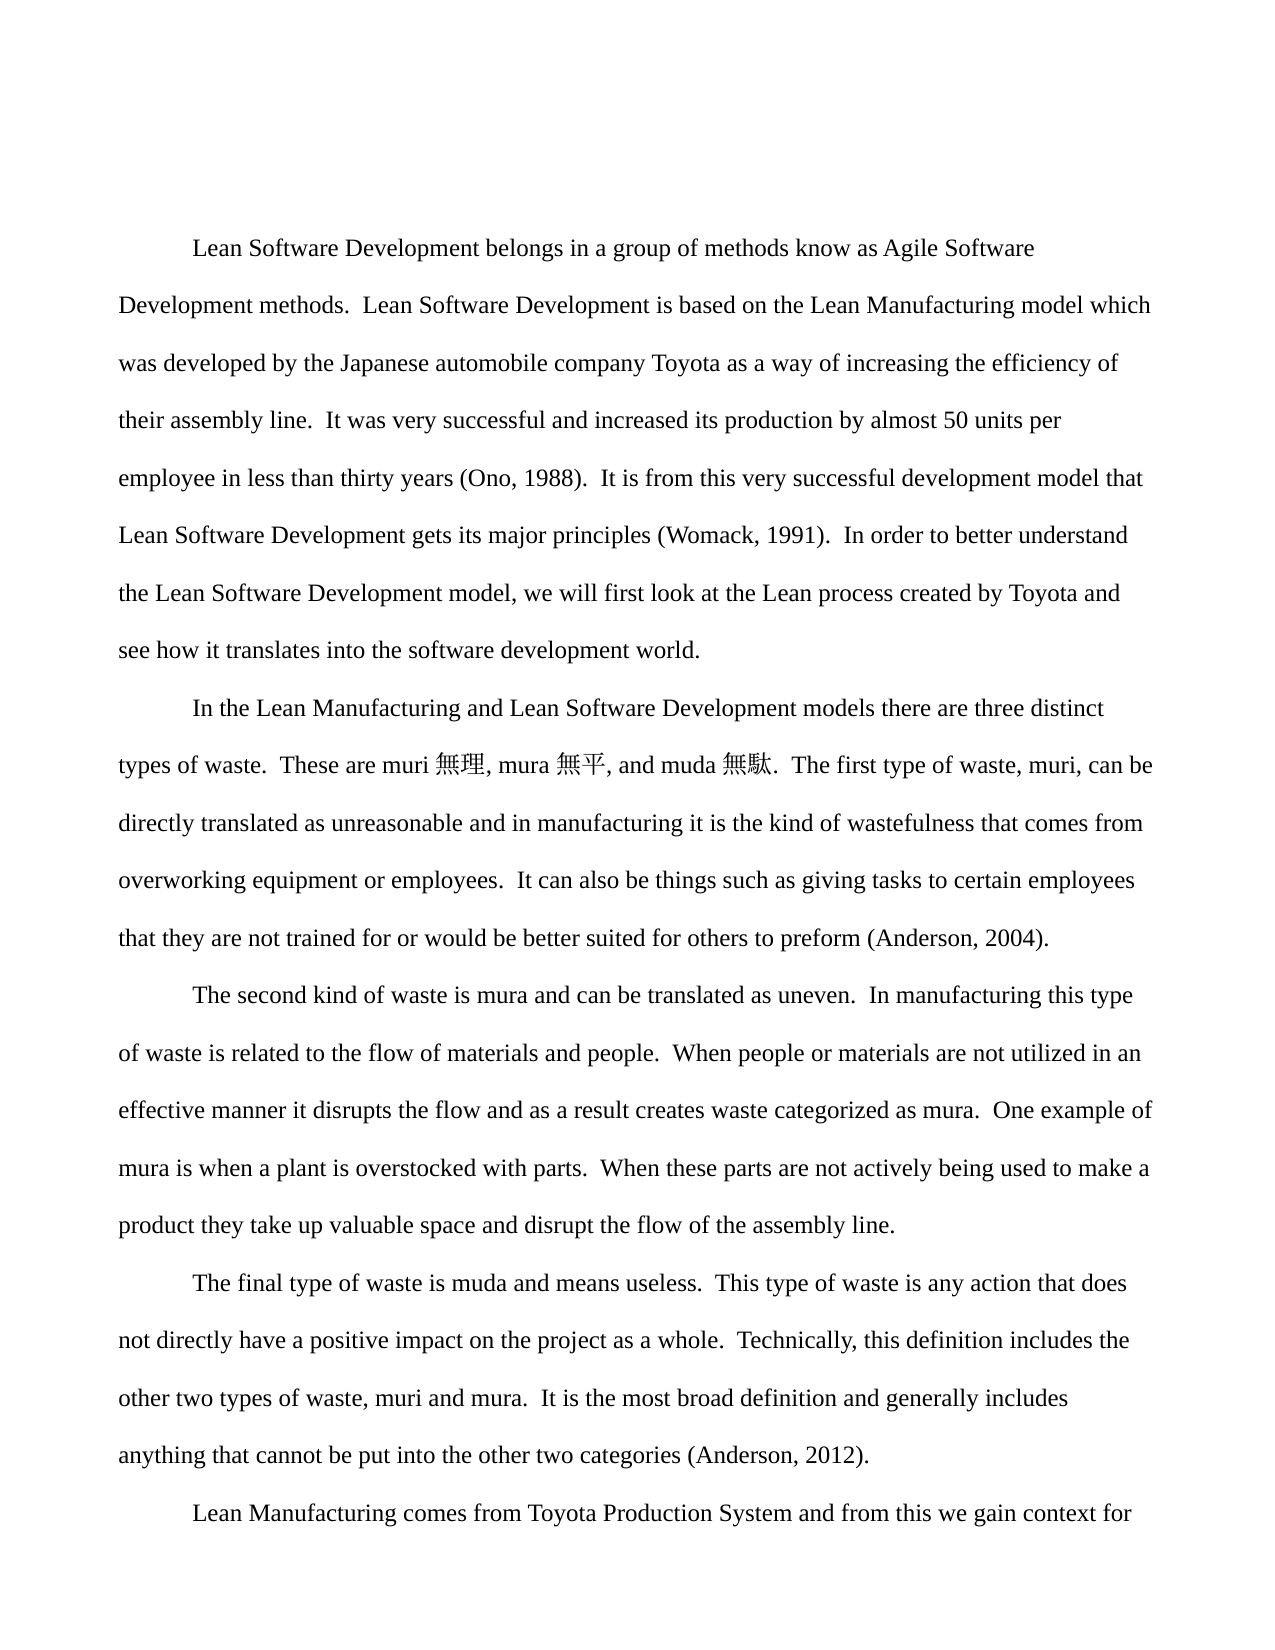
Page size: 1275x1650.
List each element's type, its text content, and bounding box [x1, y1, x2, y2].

text Lean Software Development belongs in a group of methods know as Agile Software Development methods. Lean Software Development is based on the Lean Manufacturing model which was developed by the Japanese automobile company Toyota as a way of increasing the efficiency of their assembly line. It was very successful and increased its production by almost 50 units per employee in less than thirty years (Ono, 1988). It is from this very successful development model that Lean Software Development gets its major principles (Womack, 1991). In order to better understand the Lean Software Development model, we will first look at the Lean process created by Toyota and see how it translates into the software development world. [118, 233, 1157, 664]
text In the Lean Manufacturing and Lean Software Development models there are three distinct types of waste. These are muri 無理, mura 無平, and muda 無駄. The first type of waste, muri, can be directly translated as unreasonable and in manufacturing it is the kind of wastefulness that comes from overworking equipment or employees. It can also be things such as giving tasks to certain employees that they are not trained for or would be better suited for others to preform (Anderson, 2004). [118, 693, 1157, 952]
text The second kind of waste is mura and can be translated as uneven. In manufacturing this type of waste is related to the flow of materials and people. When people or materials are not utilized in an effective manner it disrupts the flow and as a result creates waste categorized as mura. One example of mura is when a plant is overstocked with parts. When these parts are not actively being used to make a product they take up valuable space and disrupt the flow of the assembly line. [118, 981, 1157, 1239]
text Lean Manufacturing comes from Toyota Production System and from this we gain context for [118, 1498, 1157, 1527]
text The final type of waste is muda and means useless. This type of waste is any action that does not directly have a positive impact on the project as a whole. Technically, this definition includes the other two types of waste, muri and mura. It is the most broad definition and generally includes anything that cannot be put into the other two categories (Anderson, 2012). [118, 1268, 1157, 1469]
